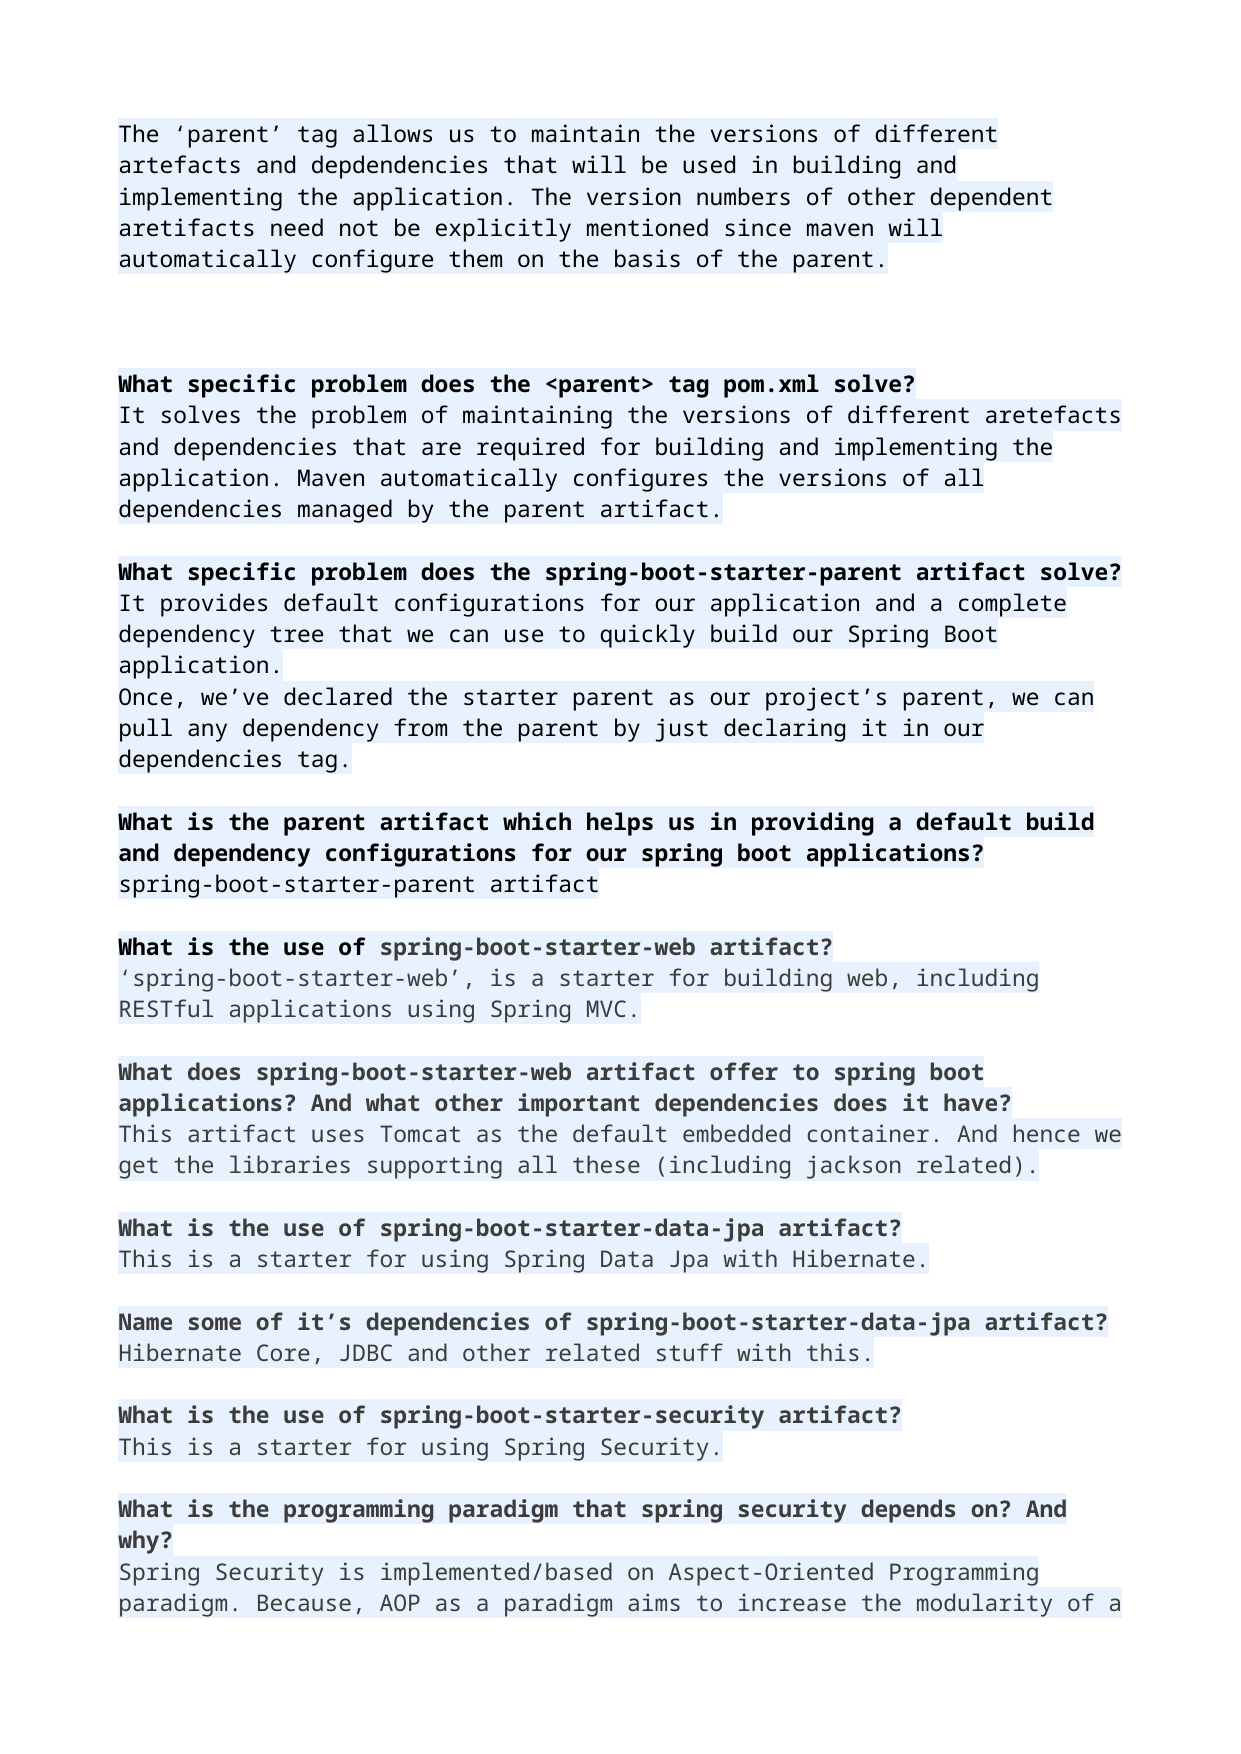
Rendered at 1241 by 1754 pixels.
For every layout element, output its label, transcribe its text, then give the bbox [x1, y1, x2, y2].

text What is the use of spring-boot-starter-security artifact? [118, 1399, 1122, 1431]
text Spring Security is implemented/based on Aspect-Oriented Programming paradigm. Because, AOP as a paradigm aims to increase the modularity of a [118, 1556, 1122, 1618]
text What specific problem does the <parent> tag pom.xml solve? [118, 368, 1122, 399]
text This is a starter for using Spring Data Jpa with Hibernate. [118, 1243, 1122, 1274]
text Once, we’ve declared the starter parent as our project’s parent, we can pull any dependency from the parent by just declaring it in our dependencies tag. [118, 681, 1122, 774]
text Hibernate Core, JDBC and other related stuff with this. [118, 1337, 1122, 1368]
text What is the use of spring-boot-starter-data-jpa artifact? [118, 1212, 1122, 1243]
text What is the programming paradigm that spring security depends on? And why? [118, 1493, 1122, 1556]
text It provides default configurations for our application and a complete dependency tree that we can use to quickly build our Spring Boot application. [118, 587, 1122, 681]
text It solves the problem of maintaining the versions of different aretefacts and dependencies that are required for building and implementing the application. Maven automatically configures the versions of all dependencies managed by the parent artifact. [118, 399, 1122, 524]
text What specific problem does the spring-boot-starter-parent artifact solve? [118, 556, 1122, 587]
text This artifact uses Tomcat as the default embedded container. And hence we get the libraries supporting all these (including jackson related). [118, 1118, 1122, 1181]
text This is a starter for using Spring Security. [118, 1431, 1122, 1462]
text ‘spring-boot-starter-web’, is a starter for building web, including RESTful applications using Spring MVC. [118, 962, 1122, 1024]
text Name some of it’s dependencies of spring-boot-starter-data-jpa artifact? [118, 1306, 1122, 1337]
text What is the parent artifact which helps us in providing a default build and dependency configurations for our spring boot applications? [118, 806, 1122, 868]
text The ‘parent’ tag allows us to maintain the versions of different artefacts and depdendencies that will be used in building and implementing the application. The version numbers of other dependent aretifacts need not be explicitly mentioned since maven will automatically configure them on the basis of the parent. [118, 118, 1122, 274]
text spring-boot-starter-parent artifact [118, 868, 1122, 899]
text What does spring-boot-starter-web artifact offer to spring boot applications? And what other important dependencies does it have? [118, 1056, 1122, 1118]
text What is the use of spring-boot-starter-web artifact? [118, 931, 1122, 962]
